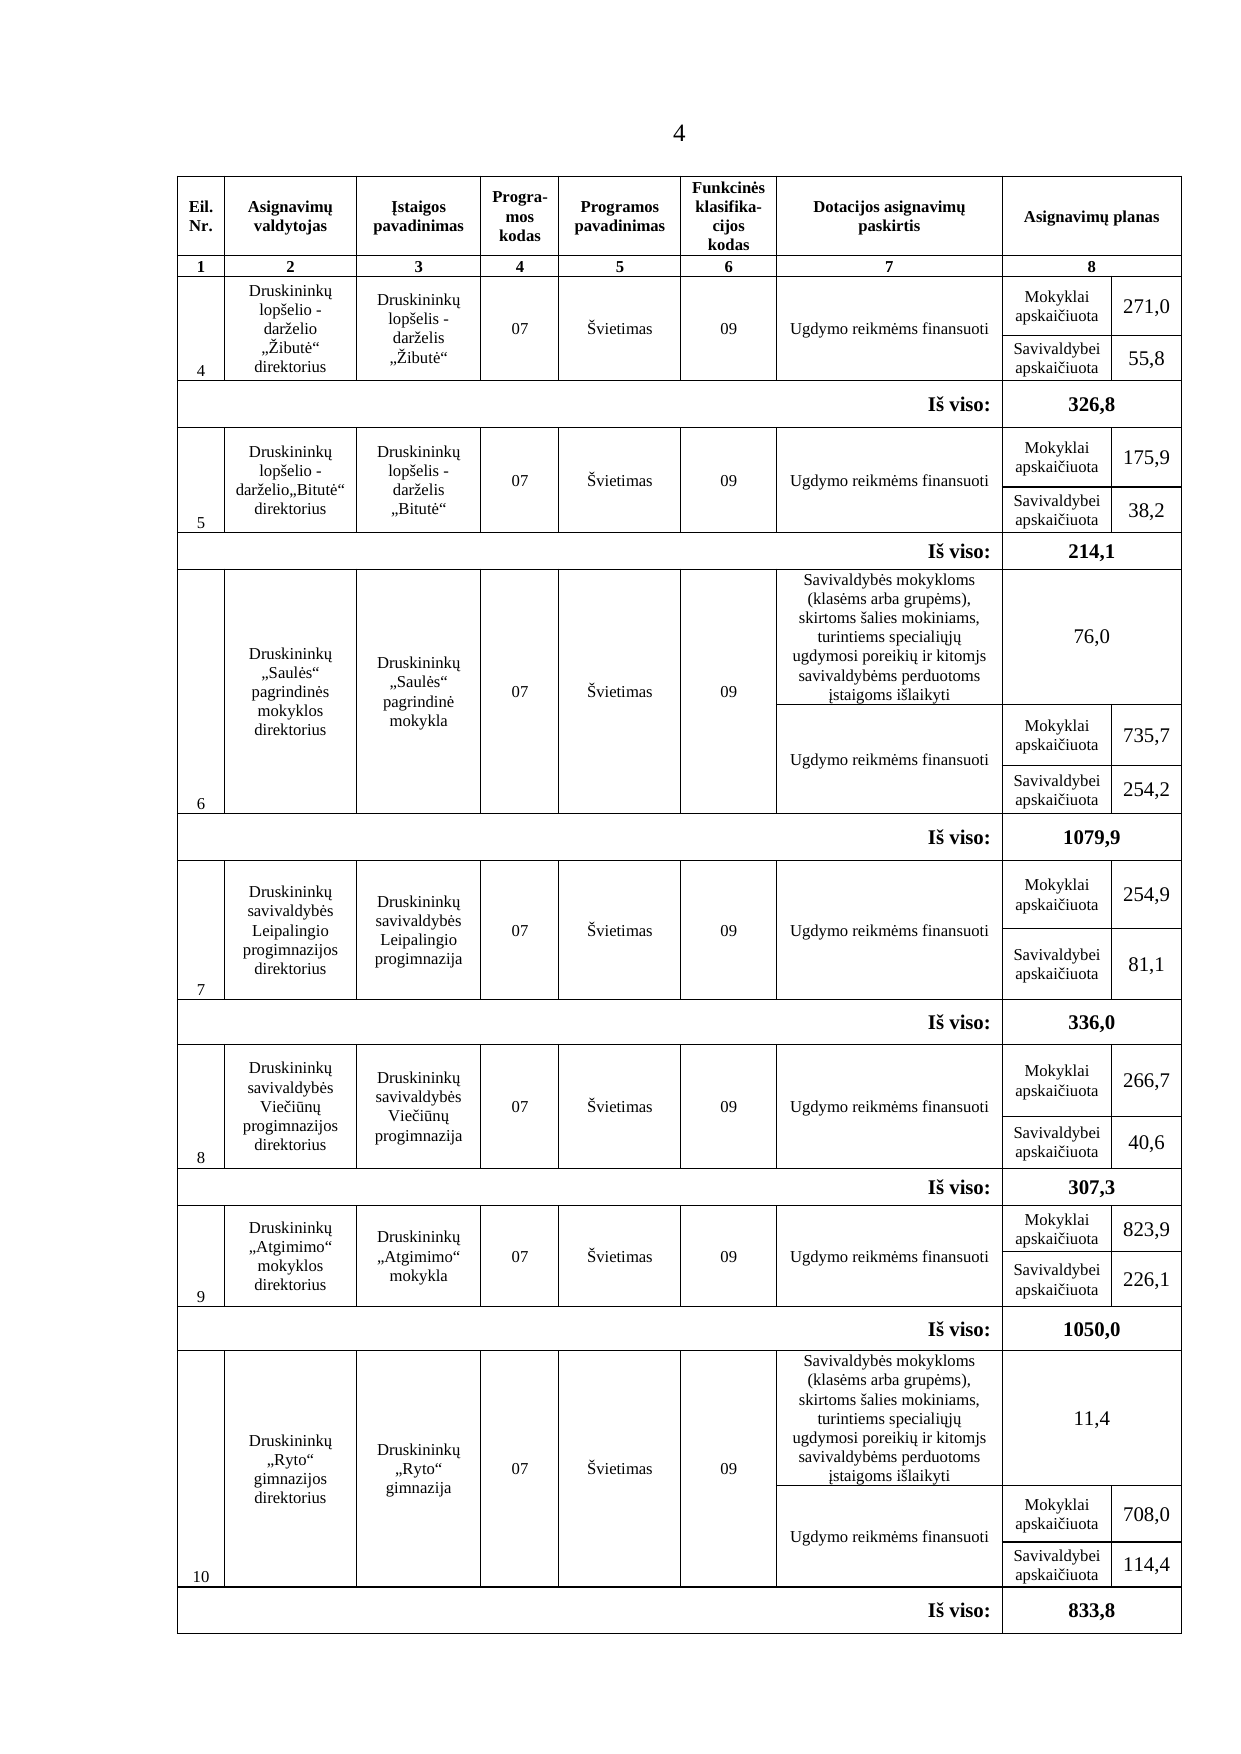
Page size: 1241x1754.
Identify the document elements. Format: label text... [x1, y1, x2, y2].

table_cell 09 [681, 861, 776, 999]
table_header Asignavimų valdytojas [225, 177, 356, 255]
table_cell 10 [178, 1351, 224, 1586]
table_cell 7 [178, 861, 224, 999]
table_cell 07 [481, 428, 558, 532]
table_cell 81,1 [1112, 929, 1181, 999]
table_cell 38,2 [1112, 488, 1181, 532]
table_cell 07 [481, 861, 558, 999]
table_cell Mokyklai apskaičiuota [1003, 428, 1111, 486]
table_header Įstaigos pavadinimas [357, 177, 480, 255]
table_cell 40,6 [1112, 1117, 1181, 1167]
table_cell Švietimas [559, 1206, 680, 1306]
table_cell Savivaldybei apskaičiuota [1003, 1543, 1111, 1586]
table_cell Savivaldybei apskaičiuota [1003, 488, 1111, 532]
table_cell Druskininkų „Atgimimo“ mokykla [357, 1206, 480, 1306]
table_cell Iš viso: [178, 814, 1002, 860]
table_cell 254,9 [1112, 861, 1181, 927]
table_cell Druskininkų savivaldybės Viečiūnų progimnazija [357, 1045, 480, 1167]
table_cell 9 [178, 1206, 224, 1306]
table_cell 55,8 [1112, 336, 1181, 380]
table_cell 07 [481, 570, 558, 813]
table_cell 114,4 [1112, 1543, 1181, 1586]
table_cell 11,4 [1003, 1351, 1181, 1485]
table_cell 833,8 [1003, 1588, 1181, 1633]
table_header Eil. Nr. [178, 177, 224, 255]
table_cell 07 [481, 1045, 558, 1167]
table_cell Iš viso: [178, 1169, 1002, 1205]
table_cell Iš viso: [178, 533, 1002, 568]
table_cell 09 [681, 428, 776, 532]
table_cell Savivaldybei apskaičiuota [1003, 336, 1111, 380]
table_cell 07 [481, 1351, 558, 1586]
table_cell 1050,0 [1003, 1307, 1181, 1350]
table_cell 5 [559, 256, 680, 276]
table_cell 09 [681, 1206, 776, 1306]
table_cell 823,9 [1112, 1206, 1181, 1251]
table_cell 09 [681, 277, 776, 380]
table_cell 07 [481, 1206, 558, 1306]
table_cell Druskininkų „Ryto“ gimnazijos direktorius [225, 1351, 356, 1586]
table_cell Ugdymo reikmėms finansuoti [777, 1486, 1002, 1586]
table_cell Ugdymo reikmėms finansuoti [777, 861, 1002, 999]
table_cell 214,1 [1003, 533, 1181, 568]
table_cell Švietimas [559, 1045, 680, 1167]
table_cell Mokyklai apskaičiuota [1003, 1045, 1111, 1116]
table_cell 1079,9 [1003, 814, 1181, 860]
table_cell 735,7 [1112, 705, 1181, 764]
table_cell 266,7 [1112, 1045, 1181, 1116]
table_cell 07 [481, 277, 558, 380]
table_cell 09 [681, 1351, 776, 1586]
table_cell 307,3 [1003, 1169, 1181, 1205]
table_cell Iš viso: [178, 1307, 1002, 1350]
table_cell Ugdymo reikmėms finansuoti [777, 277, 1002, 380]
table_cell Ugdymo reikmėms finansuoti [777, 428, 1002, 532]
table_cell Iš viso: [178, 1000, 1002, 1044]
table_cell Druskininkų „Saulės“ pagrindinės mokyklos direktorius [225, 570, 356, 813]
table_cell Švietimas [559, 570, 680, 813]
table_cell 226,1 [1112, 1252, 1181, 1306]
table_cell 8 [178, 1045, 224, 1167]
table_cell Mokyklai apskaičiuota [1003, 1486, 1111, 1541]
table_cell 76,0 [1003, 570, 1181, 704]
table_cell Mokyklai apskaičiuota [1003, 277, 1111, 335]
table_header Asignavimų planas [1003, 177, 1181, 255]
table_cell 8 [1003, 256, 1181, 276]
table_header Progra-mos kodas [481, 177, 558, 255]
table_cell Savivaldybės mokykloms (klasėms arba grupėms), skirtoms šalies mokiniams, turintiems specialiųjų ugdymosi poreikių ir kitomjs savivaldybėms perduotoms įstaigoms išlaikyti [777, 1351, 1002, 1485]
table_cell 5 [178, 428, 224, 532]
table_cell Druskininkų lopšelis - darželis „Žibutė“ [357, 277, 480, 380]
table_cell 254,2 [1112, 766, 1181, 813]
table_cell Ugdymo reikmėms finansuoti [777, 1206, 1002, 1306]
table_cell 3 [357, 256, 480, 276]
table_cell Druskininkų „Saulės“ pagrindinė mokykla [357, 570, 480, 813]
table_cell Druskininkų lopšelis - darželis „Bitutė“ [357, 428, 480, 532]
table_cell 7 [777, 256, 1002, 276]
table_header Programos pavadinimas [559, 177, 680, 255]
table_cell Druskininkų lopšelio - darželio„Bitutė“ direktorius [225, 428, 356, 532]
table_cell 6 [681, 256, 776, 276]
table_cell Druskininkų savivaldybės Viečiūnų progimnazijos direktorius [225, 1045, 356, 1167]
table_cell 4 [481, 256, 558, 276]
table_cell 175,9 [1112, 428, 1181, 486]
table_cell Iš viso: [178, 381, 1002, 427]
table_cell Savivaldybei apskaičiuota [1003, 766, 1111, 813]
table_cell 326,8 [1003, 381, 1181, 427]
table_cell 09 [681, 570, 776, 813]
table_cell Ugdymo reikmėms finansuoti [777, 1045, 1002, 1167]
table_header Funkcinės klasifika-cijos kodas [681, 177, 776, 255]
table_cell Švietimas [559, 861, 680, 999]
table_cell Mokyklai apskaičiuota [1003, 861, 1111, 927]
table_cell 271,0 [1112, 277, 1181, 335]
table_cell Ugdymo reikmėms finansuoti [777, 705, 1002, 813]
table_cell Iš viso: [178, 1588, 1002, 1633]
table_cell Švietimas [559, 428, 680, 532]
table_cell 6 [178, 570, 224, 813]
table_cell Savivaldybės mokykloms (klasėms arba grupėms), skirtoms šalies mokiniams, turintiems specialiųjų ugdymosi poreikių ir kitomjs savivaldybėms perduotoms įstaigoms išlaikyti [777, 570, 1002, 704]
table_cell Savivaldybei apskaičiuota [1003, 1252, 1111, 1306]
table_cell 09 [681, 1045, 776, 1167]
table_cell 1 [178, 256, 224, 276]
table_cell Druskininkų „Ryto“ gimnazija [357, 1351, 480, 1586]
table_cell 2 [225, 256, 356, 276]
table_cell 4 [178, 277, 224, 380]
table_cell Druskininkų lopšelio - darželio „Žibutė“ direktorius [225, 277, 356, 380]
table_cell Švietimas [559, 1351, 680, 1586]
table_cell Švietimas [559, 277, 680, 380]
table_cell Druskininkų „Atgimimo“ mokyklos direktorius [225, 1206, 356, 1306]
table_cell Druskininkų savivaldybės Leipalingio progimnazijos direktorius [225, 861, 356, 999]
table_cell Savivaldybei apskaičiuota [1003, 1117, 1111, 1167]
table_header Dotacijos asignavimų paskirtis [777, 177, 1002, 255]
table_cell 708,0 [1112, 1486, 1181, 1541]
table_cell Mokyklai apskaičiuota [1003, 705, 1111, 764]
table_cell 336,0 [1003, 1000, 1181, 1044]
table_cell Mokyklai apskaičiuota [1003, 1206, 1111, 1251]
table_cell Savivaldybei apskaičiuota [1003, 929, 1111, 999]
table_cell Druskininkų savivaldybės Leipalingio progimnazija [357, 861, 480, 999]
